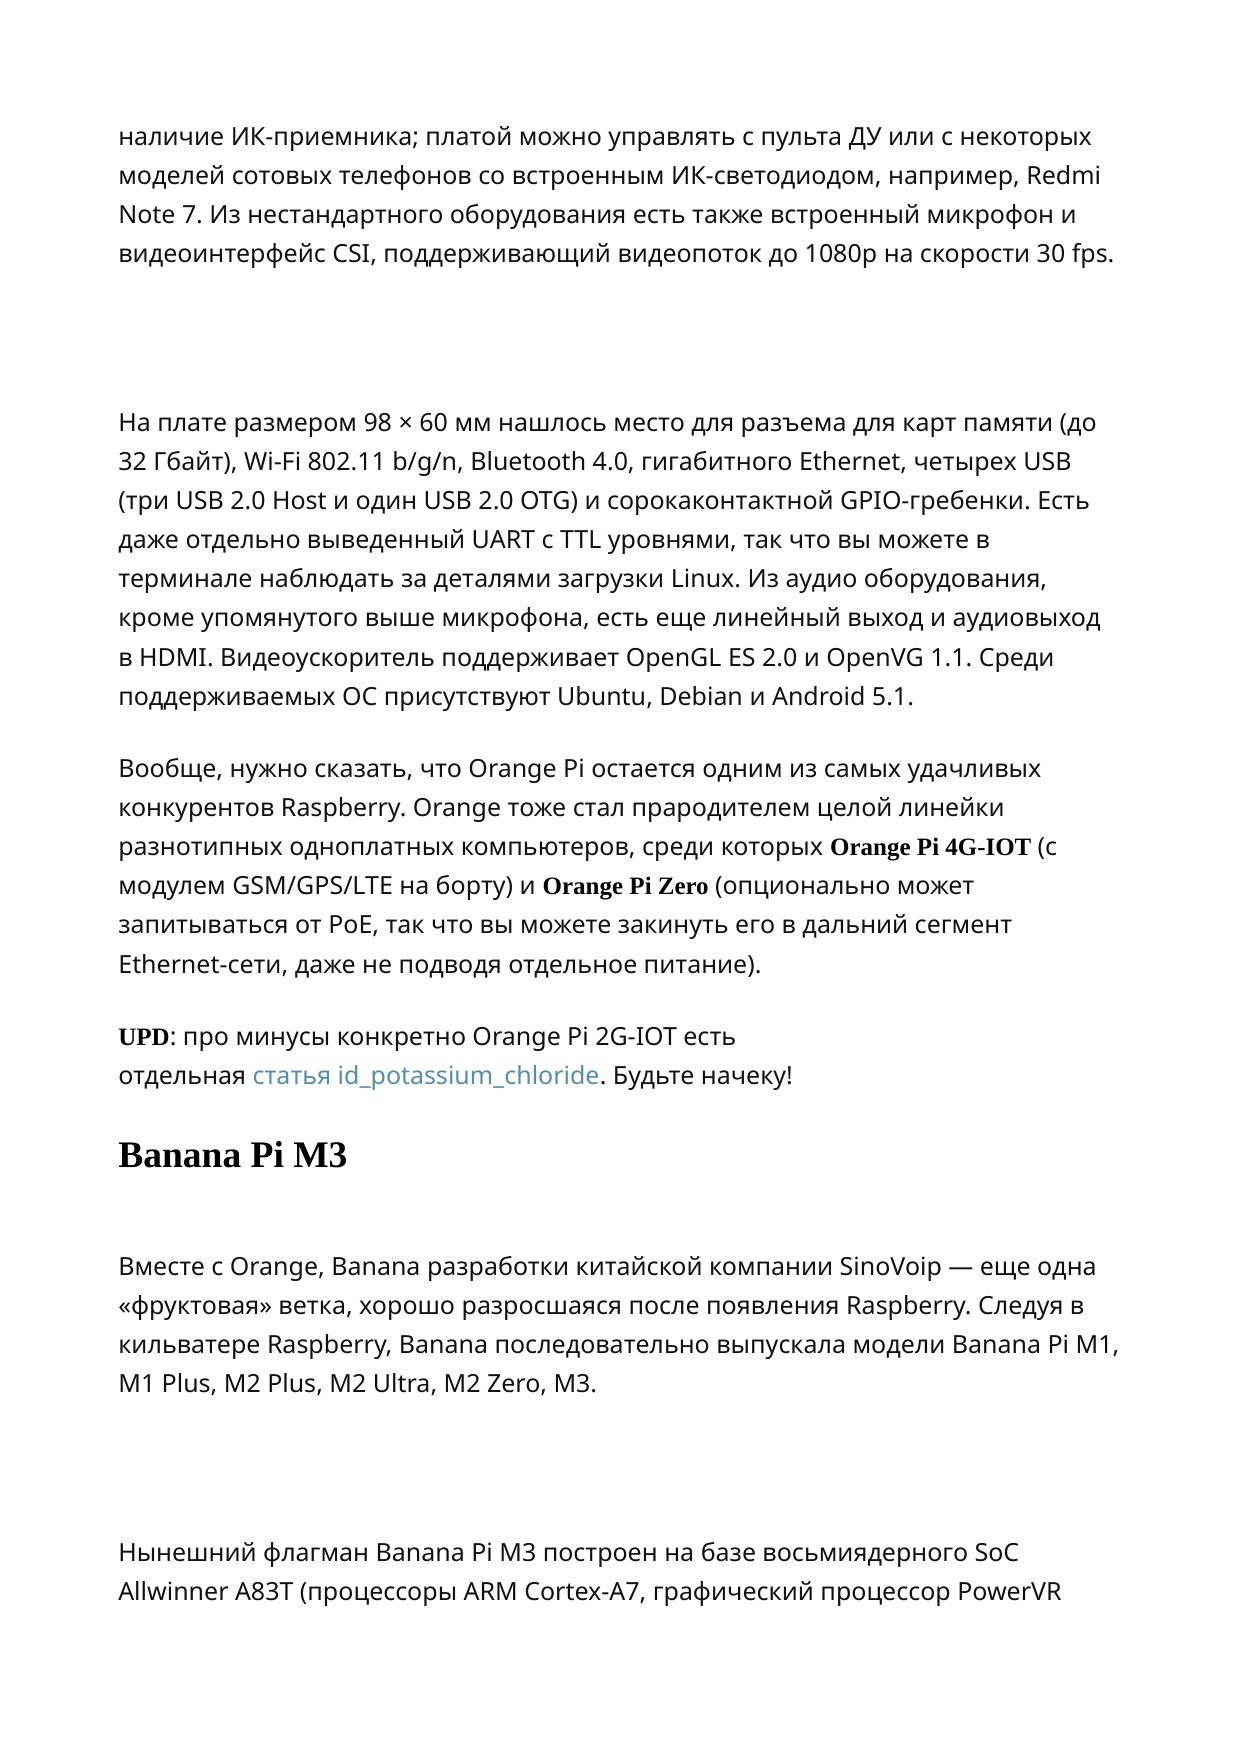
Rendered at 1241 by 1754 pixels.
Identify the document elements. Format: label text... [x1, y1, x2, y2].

text наличие ИК-приемника; платой можно управлять с пульта ДУ или с некоторых моделей сотовых телефонов со встроенным ИК-светодиодом, например, Redmi Note 7. Из нестандартного оборудования есть также встроенный микрофон и видеоинтерфейс CSI, поддерживающий видеопоток до 1080p на скорости 30 fps. На плате размером 98 × 60 мм нашлось место для разъема для карт памяти (до 32 Гбайт), Wi-Fi 802.11 b/g/n, Bluetooth 4.0, гигабитного Ethernet, четырех USB (три USB 2.0 Host и один USB 2.0 OTG) и сорокаконтактной GPIO-гребенки. Есть даже отдельно выведенный UART с TTL уровнями, так что вы можете в терминале наблюдать за деталями загрузки Linux. Из аудио оборудования, кроме упомянутого выше микрофона, есть еще линейный выход и аудиовыход в HDMI. Видеоускоритель поддерживает OpenGL ES 2.0 и OpenVG 1.1. Среди поддерживаемых ОС присутствуют Ubuntu, Debian и Android 5.1. Вообще, нужно сказать, что Orange Pi остается одним из самых удачливых конкурентов Raspberry. Orange тоже стал прародителем целой линейки разнотипных одноплатных компьютеров, среди которых Orange Pi 4G-IOT (с модулем GSM/GPS/LTE на борту) и Orange Pi Zero (опционально может запитываться от PoE, так что вы можете закинуть его в дальний сегмент Ethernet-сети, даже не подводя отдельное питание). UPD: про минусы конкретно Orange Pi 2G-IOT есть отдельная статья id_potassium_chloride. Будьте начеку! [118, 118, 1122, 1092]
subtitle Banana Pi M3 [118, 1132, 1122, 1175]
text Вместе с Orange, Banana разработки китайской компании SinoVoip — еще одна «фруктовая» ветка, хорошо разросшаяся после появления Raspberry. Следуя в кильватере Raspberry, Banana последовательно выпускала модели Banana Pi M1, M1 Plus, M2 Plus, M2 Ultra, M2 Zero, M3. Нынешний флагман Banana Pi M3 построен на базе восьмиядерного SoC Allwinner A83T (процессоры ARM Cortex-A7, графический процессор PowerVR [118, 1214, 1122, 1608]
